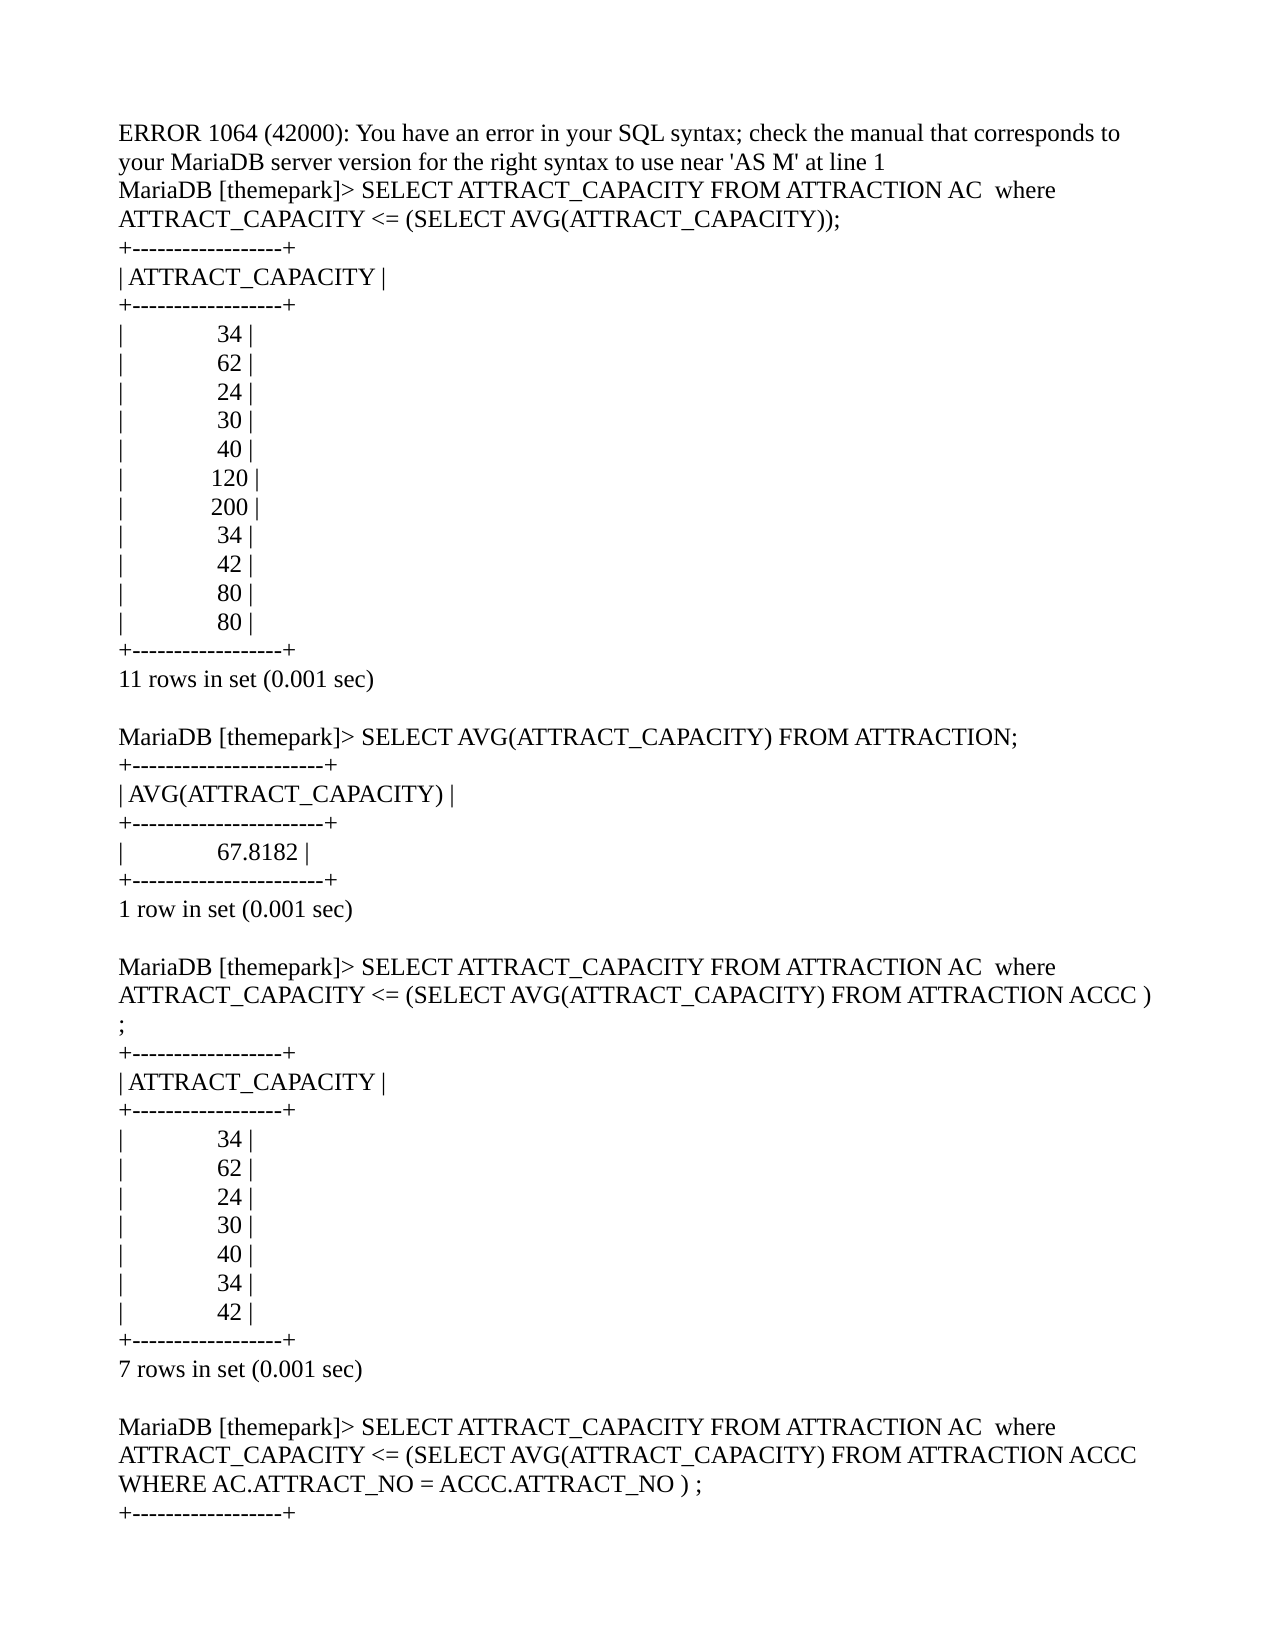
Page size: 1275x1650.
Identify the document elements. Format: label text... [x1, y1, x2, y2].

text 7 rows in set (0.001 sec) [118, 1354, 1157, 1383]
text +------------------+ [118, 291, 1157, 319]
text | 40 | [118, 434, 1157, 463]
text +------------------+ [118, 1326, 1157, 1354]
text | 62 | [118, 348, 1157, 377]
text +------------------+ [118, 636, 1157, 664]
text | 80 | [118, 578, 1157, 607]
text | ATTRACT_CAPACITY | [118, 262, 1157, 291]
text +-----------------------+ [118, 808, 1157, 837]
text | 80 | [118, 607, 1157, 636]
text MariaDB [themepark]> SELECT ATTRACT_CAPACITY FROM ATTRACTION AC where ATTRACT_CAPACITY <= (SELECT AVG(ATTRACT_CAPACITY) FROM ATTRACTION ACCC WHERE AC.ATTRACT_NO = ACCC.ATTRACT_NO ) ; [118, 1412, 1157, 1498]
text | ATTRACT_CAPACITY | [118, 1067, 1157, 1096]
text MariaDB [themepark]> SELECT ATTRACT_CAPACITY FROM ATTRACTION AC where ATTRACT_CAPACITY <= (SELECT AVG(ATTRACT_CAPACITY)); [118, 176, 1157, 233]
text +------------------+ [118, 1038, 1157, 1067]
text | AVG(ATTRACT_CAPACITY) | [118, 779, 1157, 808]
text | 62 | [118, 1153, 1157, 1182]
text ERROR 1064 (42000): You have an error in your SQL syntax; check the manual that corresponds to your MariaDB server version for the right syntax to use near 'AS M' at line 1 [118, 118, 1157, 176]
text 11 rows in set (0.001 sec) [118, 664, 1157, 693]
text | 24 | [118, 1182, 1157, 1211]
text | 67.8182 | [118, 837, 1157, 866]
text +------------------+ [118, 1096, 1157, 1124]
text | 40 | [118, 1239, 1157, 1268]
text | 30 | [118, 1211, 1157, 1239]
text | 34 | [118, 1268, 1157, 1297]
text | 120 | [118, 463, 1157, 492]
text +-----------------------+ [118, 866, 1157, 894]
text | 42 | [118, 549, 1157, 578]
text MariaDB [themepark]> SELECT ATTRACT_CAPACITY FROM ATTRACTION AC where ATTRACT_CAPACITY <= (SELECT AVG(ATTRACT_CAPACITY) FROM ATTRACTION ACCC ) ; [118, 952, 1157, 1038]
text +------------------+ [118, 233, 1157, 262]
text 1 row in set (0.001 sec) [118, 894, 1157, 923]
text | 42 | [118, 1297, 1157, 1326]
text | 34 | [118, 319, 1157, 348]
text +-----------------------+ [118, 751, 1157, 779]
text | 200 | [118, 492, 1157, 521]
text | 34 | [118, 1124, 1157, 1153]
text | 24 | [118, 377, 1157, 406]
text | 30 | [118, 406, 1157, 434]
text | 34 | [118, 521, 1157, 549]
text MariaDB [themepark]> SELECT AVG(ATTRACT_CAPACITY) FROM ATTRACTION; [118, 722, 1157, 751]
text +------------------+ [118, 1498, 1157, 1527]
